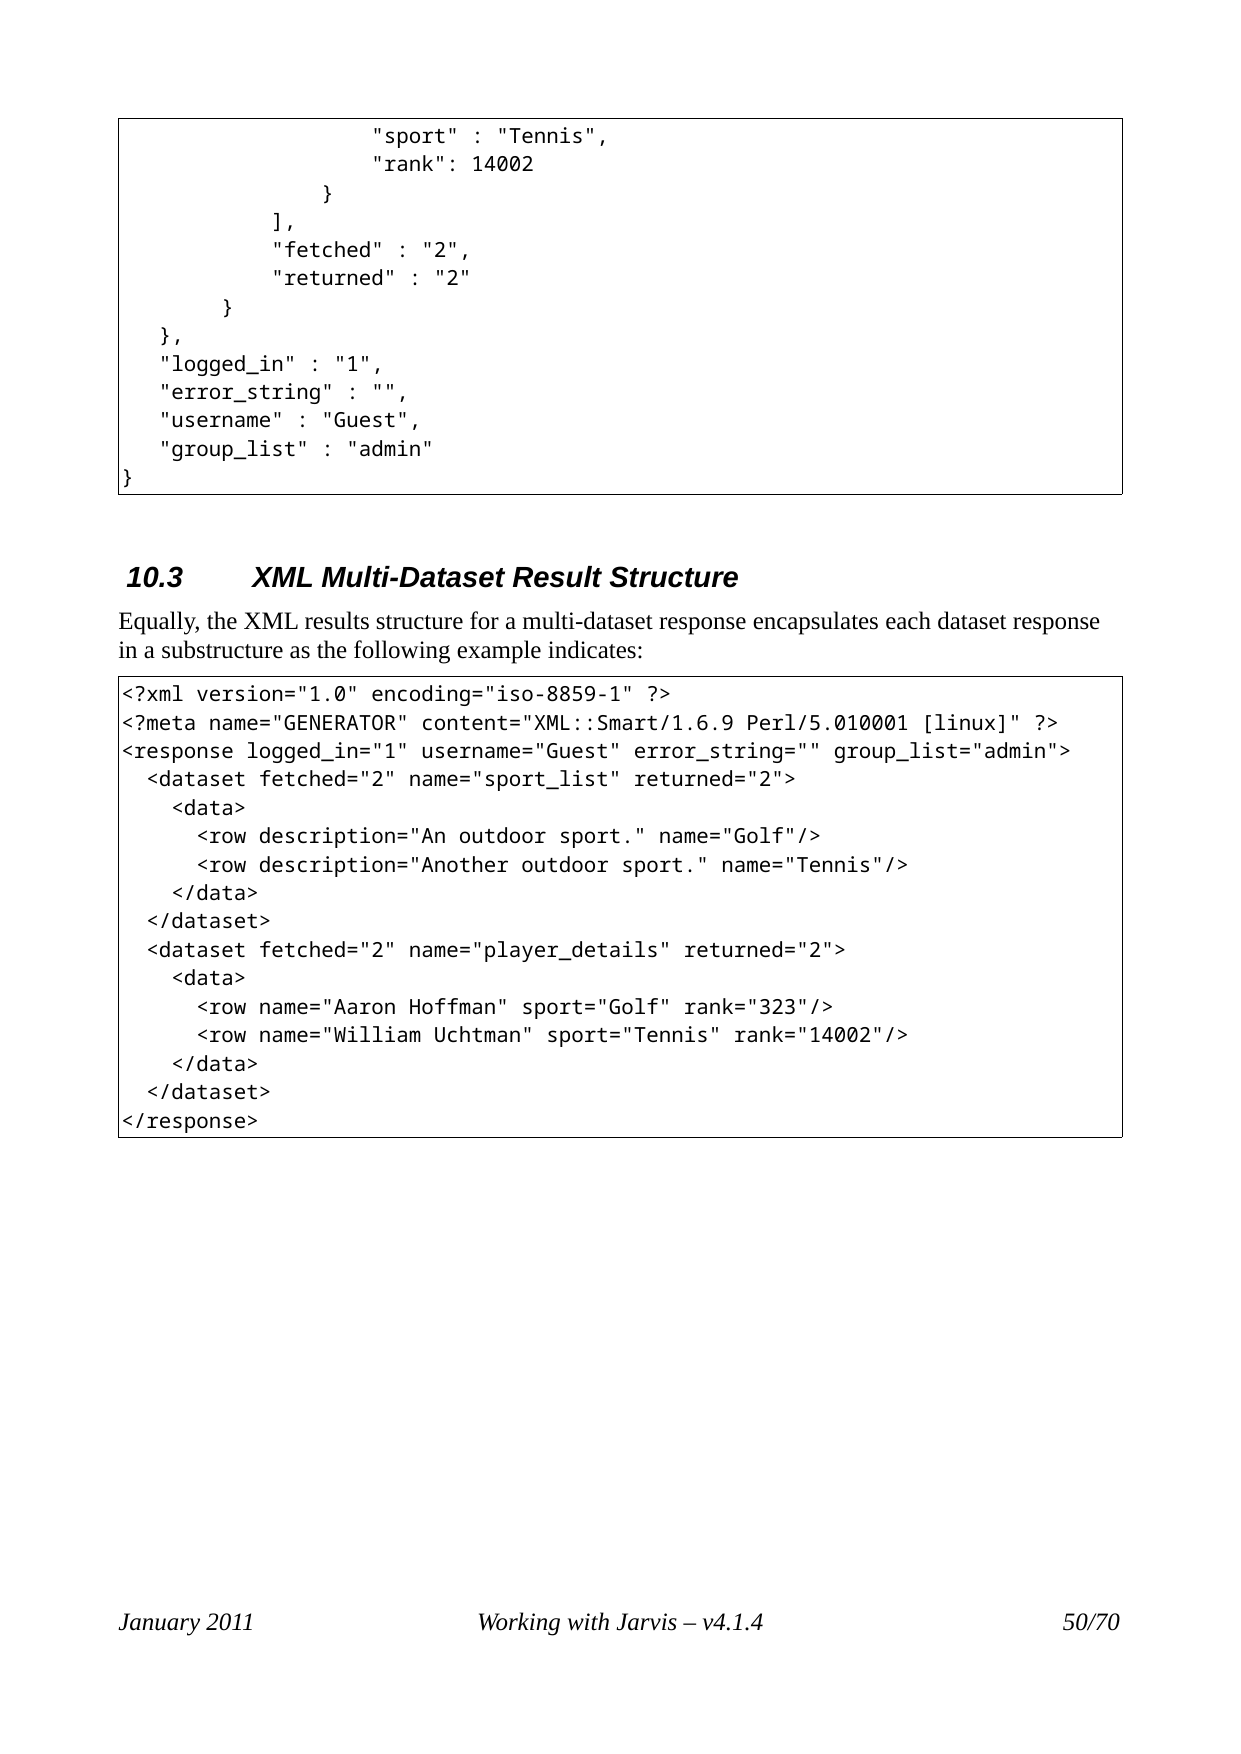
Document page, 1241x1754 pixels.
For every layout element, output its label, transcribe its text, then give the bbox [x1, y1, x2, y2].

text </data> [119, 875, 1122, 904]
text <dataset fetched="2" name="sport_list" returned="2"> [119, 761, 1122, 790]
text <?xml version="1.0" encoding="iso-8859-1" ?> [119, 677, 1122, 704]
text } [119, 175, 1122, 203]
text <row name="William Uchtman" sport="Tennis" rank="14002"/> [119, 1017, 1122, 1046]
text "username" : "Guest", [119, 402, 1122, 431]
text "sport" : "Tennis", [119, 119, 1122, 147]
text </dataset> [119, 904, 1122, 932]
text <?meta name="GENERATOR" content="XML::Smart/1.6.9 Perl/5.010001 [linux]" ?> [119, 704, 1122, 733]
text </dataset> [119, 1074, 1122, 1103]
text <row description="An outdoor sport." name="Golf"/> [119, 818, 1122, 847]
text </response> [119, 1103, 1122, 1137]
text <dataset fetched="2" name="player_details" returned="2"> [119, 932, 1122, 961]
text <row name="Aaron Hoffman" sport="Golf" rank="323"/> [119, 989, 1122, 1017]
text "rank": 14002 [119, 147, 1122, 175]
text </data> [119, 1046, 1122, 1074]
subtitle XML Multi-Dataset Result Structure [118, 560, 1122, 594]
text "returned" : "2" [119, 260, 1122, 289]
text <response logged_in="1" username="Guest" error_string="" group_list="admin"> [119, 733, 1122, 761]
text } [119, 289, 1122, 317]
text } [119, 459, 1122, 494]
text "logged_in" : "1", [119, 346, 1122, 374]
text "fetched" : "2", [119, 232, 1122, 260]
text <data> [119, 790, 1122, 818]
text <row description="Another outdoor sport." name="Tennis"/> [119, 847, 1122, 875]
text }, [119, 317, 1122, 346]
text "error_string" : "", [119, 374, 1122, 402]
text ], [119, 203, 1122, 232]
text "group_list" : "admin" [119, 431, 1122, 459]
text Equally, the XML results structure for a multi-dataset response encapsulates each dataset response in a substructure as the following example indicates: [118, 606, 1122, 664]
text <data> [119, 961, 1122, 989]
